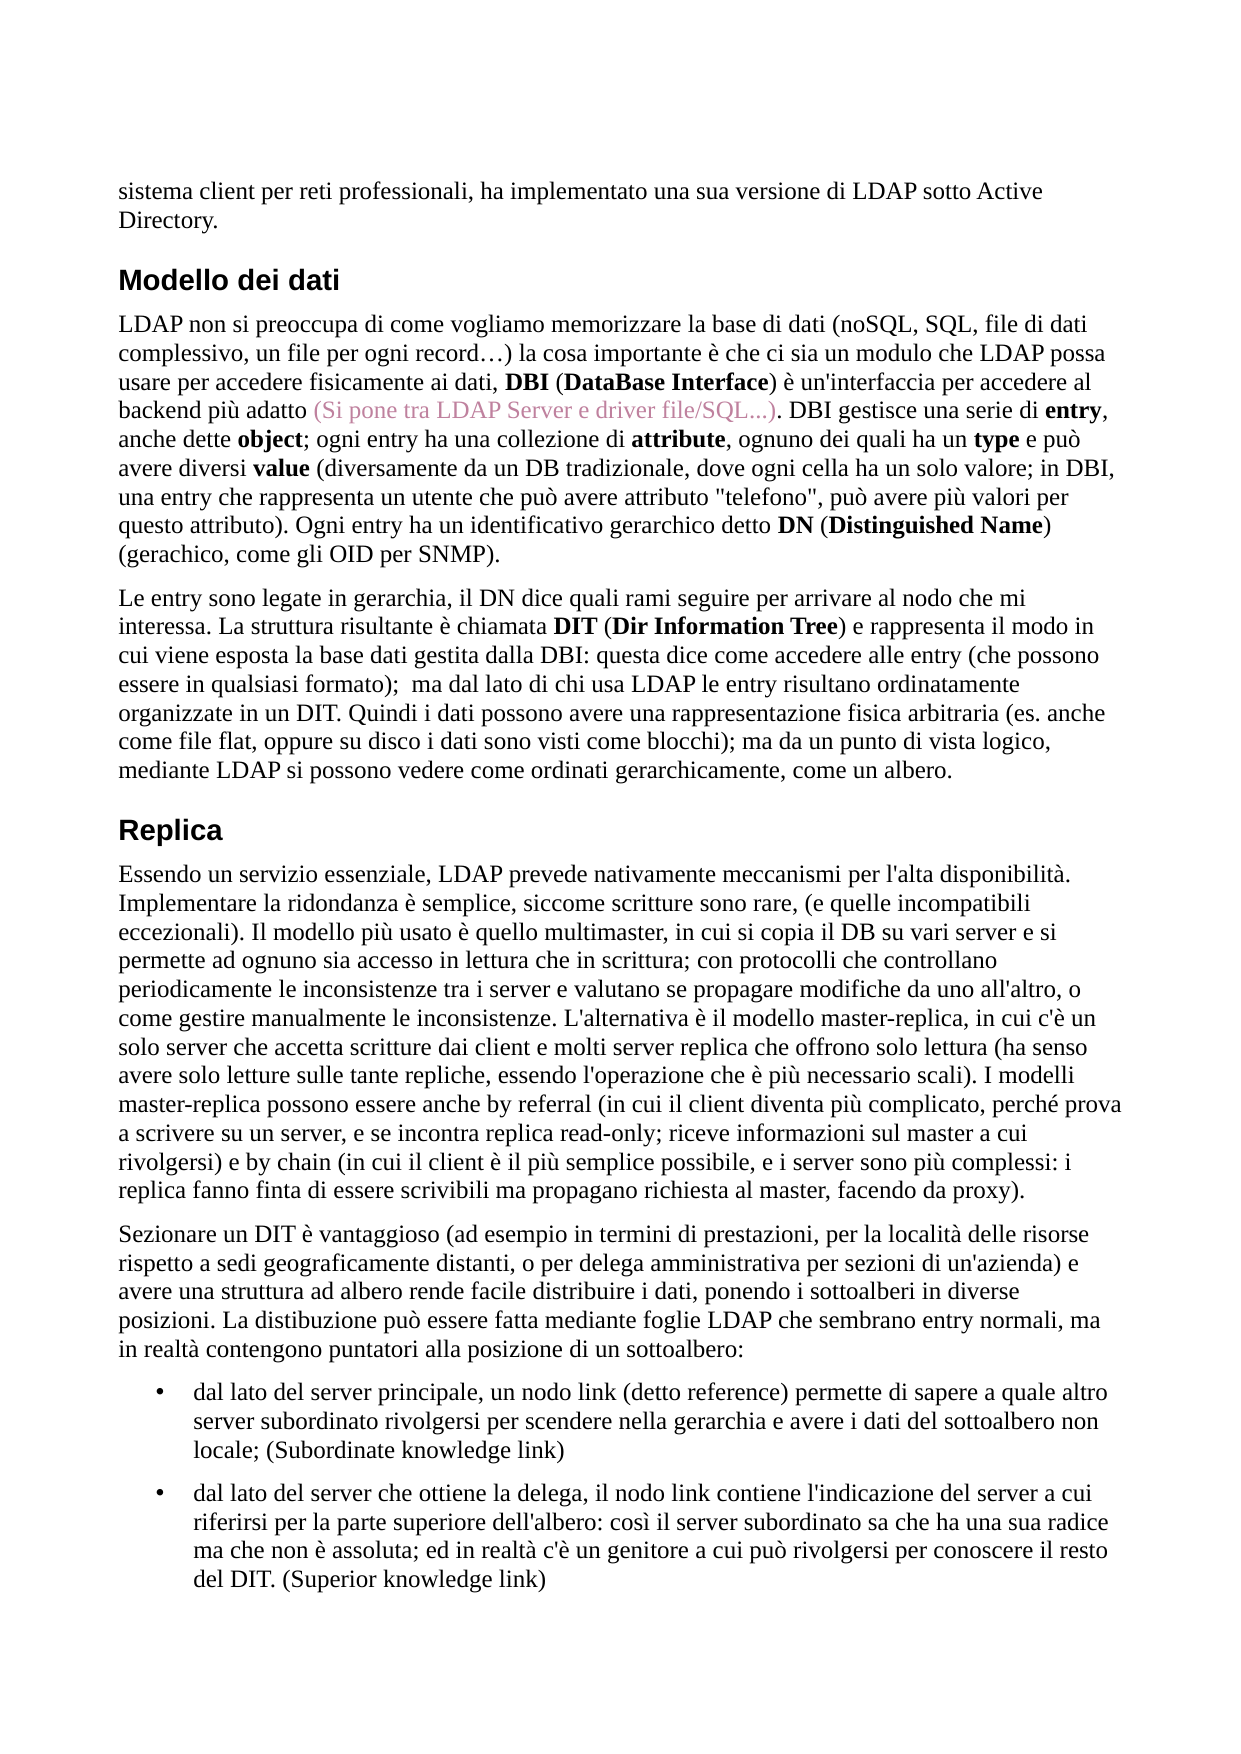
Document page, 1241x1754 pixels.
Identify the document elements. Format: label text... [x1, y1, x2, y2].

subtitle Replica [118, 813, 1122, 847]
text Essendo un servizio essenziale, LDAP prevede nativamente meccanismi per l'alta disponibilità. Implementare la ridondanza è semplice, siccome scritture sono rare, (e quelle incompatibili eccezionali). Il modello più usato è quello multimaster, in cui si copia il DB su vari server e si permette ad ognuno sia accesso in lettura che in scrittura; con protocolli che controllano periodicamente le inconsistenze tra i server e valutano se propagare modifiche da uno all'altro, o come gestire manualmente le inconsistenze. L'alternativa è il modello master-replica, in cui c'è un solo server che accetta scritture dai client e molti server replica che offrono solo lettura (ha senso avere solo letture sulle tante repliche, essendo l'operazione che è più necessario scali). I modelli master-replica possono essere anche by referral (in cui il client diventa più complicato, perché prova a scrivere su un server, e se incontra replica read-only; riceve informazioni sul master a cui rivolgersi) e by chain (in cui il client è il più semplice possibile, e i server sono più complessi: i replica fanno finta di essere scrivibili ma propagano richiesta al master, facendo da proxy). [118, 859, 1122, 1204]
text sistema client per reti professionali, ha implementato una sua versione di LDAP sotto Active Directory. [118, 176, 1122, 234]
list dal lato del server principale, un nodo link (detto reference) permette di sapere a quale altro server subordinato rivolgersi per scendere nella gerarchia e avere i dati del sottoalbero non locale; (Subordinate knowledge link) [156, 1377, 1122, 1463]
subtitle Modello dei dati [118, 263, 1122, 297]
text Sezionare un DIT è vantaggioso (ad esempio in termini di prestazioni, per la località delle risorse rispetto a sedi geograficamente distanti, o per delega amministrativa per sezioni di un'azienda) e avere una struttura ad albero rende facile distribuire i dati, ponendo i sottoalberi in diverse posizioni. La distibuzione può essere fatta mediante foglie LDAP che sembrano entry normali, ma in realtà contengono puntatori alla posizione di un sottoalbero: [118, 1219, 1122, 1363]
list dal lato del server che ottiene la delega, il nodo link contiene l'indicazione del server a cui riferirsi per la parte superiore dell'albero: così il server subordinato sa che ha una sua radice ma che non è assoluta; ed in realtà c'è un genitore a cui può rivolgersi per conoscere il resto del DIT. (Superior knowledge link) [156, 1478, 1122, 1593]
text LDAP non si preoccupa di come vogliamo memorizzare la base di dati (noSQL, SQL, file di dati complessivo, un file per ogni record…) la cosa importante è che ci sia un modulo che LDAP possa usare per accedere fisicamente ai dati, DBI (DataBase Interface) è un'interfaccia per accedere al backend più adatto (Si pone tra LDAP Server e driver file/SQL...). DBI gestisce una serie di entry, anche dette object; ogni entry ha una collezione di attribute, ognuno dei quali ha un type e può avere diversi value (diversamente da un DB tradizionale, dove ogni cella ha un solo valore; in DBI, una entry che rappresenta un utente che può avere attributo "telefono", può avere più valori per questo attributo). Ogni entry ha un identificativo gerarchico detto DN (Distinguished Name)(gerachico, come gli OID per SNMP). [118, 309, 1122, 568]
text Le entry sono legate in gerarchia, il DN dice quali rami seguire per arrivare al nodo che mi interessa. La struttura risultante è chiamata DIT (Dir Information Tree) e rappresenta il modo in cui viene esposta la base dati gestita dalla DBI: questa dice come accedere alle entry (che possono essere in qualsiasi formato); ma dal lato di chi usa LDAP le entry risultano ordinatamente organizzate in un DIT. Quindi i dati possono avere una rappresentazione fisica arbitraria (es. anche come file flat, oppure su disco i dati sono visti come blocchi); ma da un punto di vista logico, mediante LDAP si possono vedere come ordinati gerarchicamente, come un albero. [118, 583, 1122, 784]
